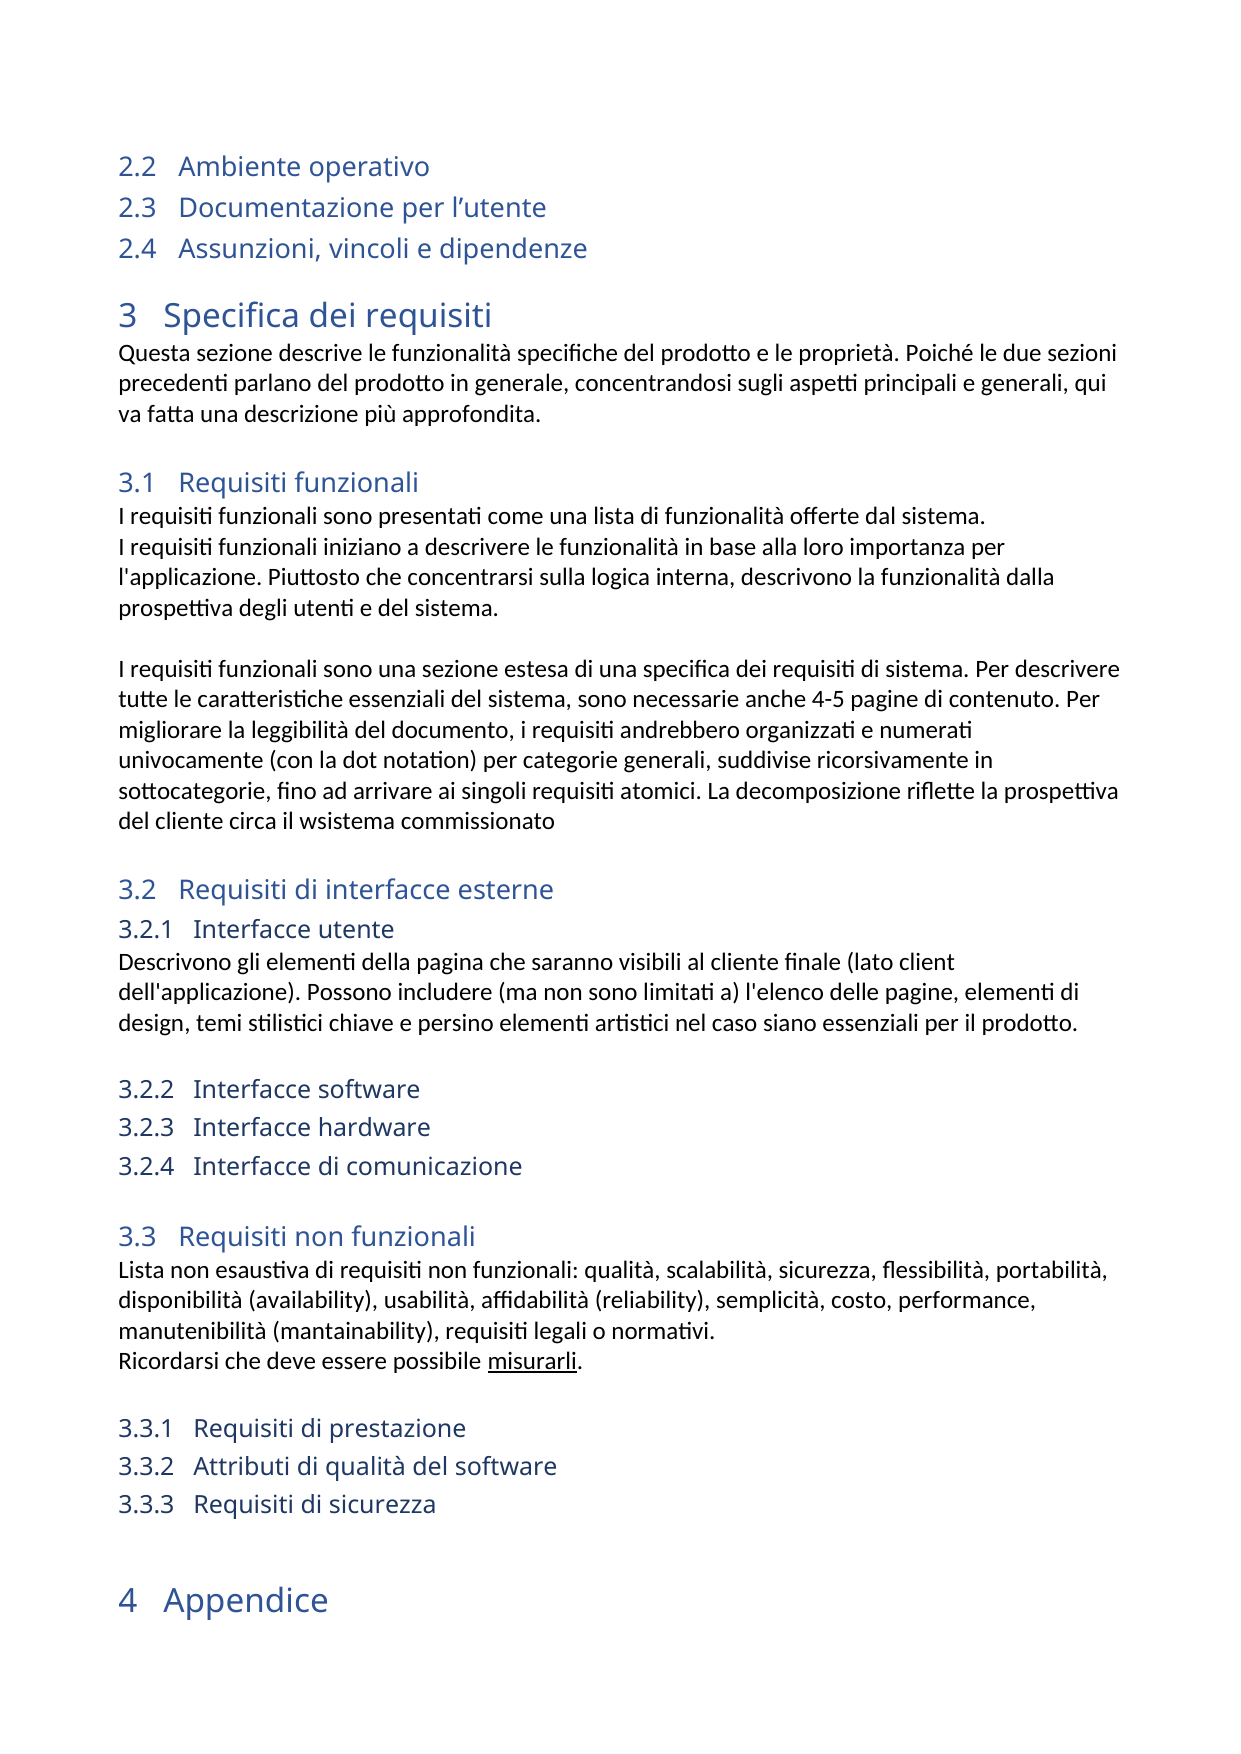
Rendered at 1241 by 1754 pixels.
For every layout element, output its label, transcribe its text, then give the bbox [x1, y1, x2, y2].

subtitle Interfacce software [118, 1072, 1122, 1106]
subtitle Ambiente operativo [118, 148, 1122, 184]
subtitle Documentazione per l’utente [118, 189, 1122, 226]
subtitle Requisiti di sicurezza [118, 1487, 1122, 1521]
text I requisiti funzionali iniziano a descrivere le funzionalità in base alla loro importanza per l'applicazione. Piuttosto che concentrarsi sulla logica interna, descrivono la funzionalità dalla prospettiva degli utenti e del sistema. [118, 531, 1122, 622]
text Lista non esaustiva di requisiti non funzionali: qualità, scalabilità, sicurezza, flessibilità, portabilità, disponibilità (availability), usabilità, affidabilità (reliability), semplicità, costo, performance, manutenibilità (mantainability), requisiti legali o normativi. [118, 1254, 1122, 1346]
subtitle Requisiti funzionali [118, 463, 1122, 500]
subtitle Requisiti di prestazione [118, 1411, 1122, 1445]
text Ricordarsi che deve essere possibile misurarli. [118, 1346, 1122, 1376]
subtitle Requisiti non funzionali [118, 1217, 1122, 1254]
subtitle Attributi di qualità del software [118, 1449, 1122, 1483]
subtitle Appendice [118, 1577, 1122, 1622]
subtitle Requisiti di interfacce esterne [118, 871, 1122, 907]
subtitle Interfacce hardware [118, 1110, 1122, 1144]
text Questa sezione descrive le funzionalità specifiche del prodotto e le proprietà. Poiché le due sezioni precedenti parlano del prodotto in generale, concentrandosi sugli aspetti principali e generali, qui va fatta una descrizione più approfondita. [118, 337, 1122, 428]
subtitle Interfacce utente [118, 912, 1122, 946]
subtitle Assunzioni, vincoli e dipendenze [118, 230, 1122, 267]
subtitle Interfacce di comunicazione [118, 1148, 1122, 1182]
subtitle Specifica dei requisiti [118, 292, 1122, 337]
text I requisiti funzionali sono una sezione estesa di una specifica dei requisiti di sistema. Per descrivere tutte le caratteristiche essenziali del sistema, sono necessarie anche 4-5 pagine di contenuto. Per migliorare la leggibilità del documento, i requisiti andrebbero organizzati e numerati univocamente (con la dot notation) per categorie generali, suddivise ricorsivamente in sottocategorie, fino ad arrivare ai singoli requisiti atomici. La decomposizione riflette la prospettiva del cliente circa il wsistema commissionato [118, 653, 1122, 836]
text I requisiti funzionali sono presentati come una lista di funzionalità offerte dal sistema. [118, 500, 1122, 531]
text Descrivono gli elementi della pagina che saranno visibili al cliente finale (lato client dell'applicazione). Possono includere (ma non sono limitati a) l'elenco delle pagine, elementi di design, temi stilistici chiave e persino elementi artistici nel caso siano essenziali per il prodotto. [118, 946, 1122, 1037]
